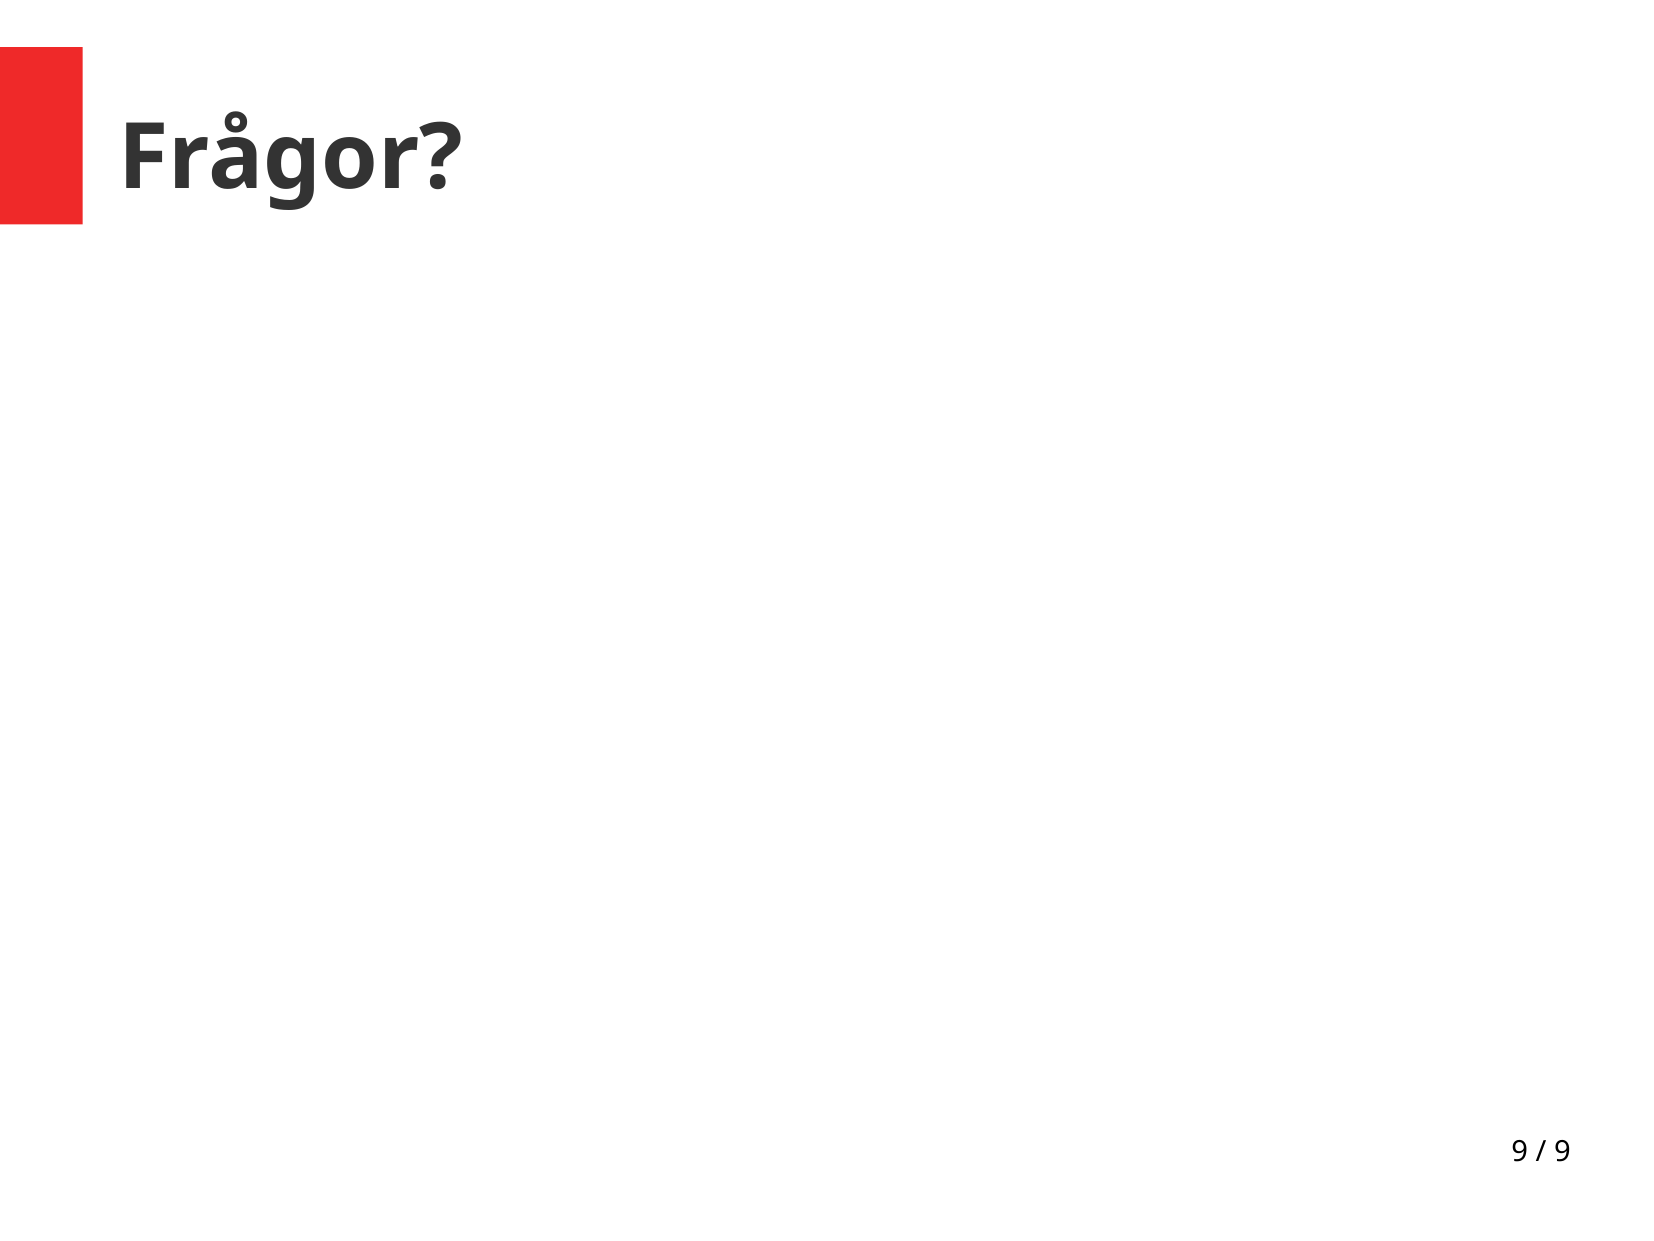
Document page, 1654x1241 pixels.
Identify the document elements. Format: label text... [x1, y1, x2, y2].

title Frågor? [118, 49, 1571, 257]
